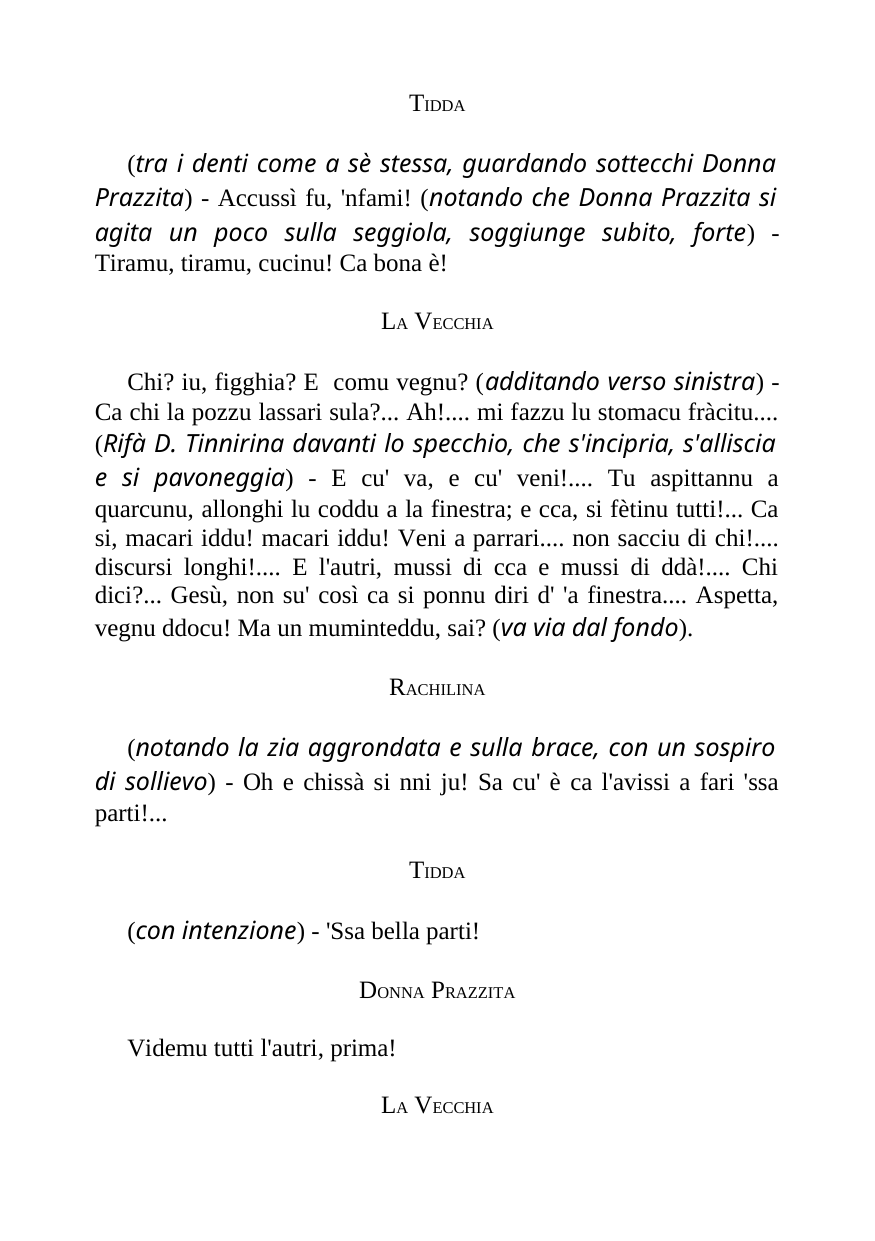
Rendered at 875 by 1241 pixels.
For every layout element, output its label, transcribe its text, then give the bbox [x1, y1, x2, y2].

text Tidda [94, 855, 779, 884]
text Chi? iu, figghia? E comu vegnu? (additando verso sinistra) - Ca chi la pozzu lassari sula?... Ah!.... mi fazzu lu stomacu fràcitu.... (Rifà D. Tinnirina davanti lo specchio, che s'incipria, s'alliscia e si pavoneggia) - E cu' va, e cu' veni!.... Tu aspittannu a quarcunu, allonghi lu coddu a la finestra; e cca, si fètinu tutti!... Ca si, macari iddu! macari iddu! Veni a parrari.... non sacciu di chi!.... discursi longhi!.... E l'autri, mussi di cca e mussi di ddà!.... Chi dici?... Gesù, non su' così ca si ponnu diri d' 'a finestra.... Aspetta, vegnu ddocu! Ma un muminteddu, sai? (va via dal fondo). [94, 363, 779, 643]
text (con intenzione) - 'Ssa bella parti! [94, 913, 779, 947]
text Rachilina [94, 672, 779, 701]
text (tra i denti come a sè stessa, guardando sottecchi Donna Prazzita) - Accussì fu, 'nfami! (notando che Donna Prazzita si agita un poco sulla seggiola, soggiunge subito, forte) - Tiramu, tiramu, cucinu! Ca bona è! [94, 146, 779, 277]
text (notando la zia aggrondata e sulla brace, con un sospiro di sollievo) - Oh e chissà si nni ju! Sa cu' è ca l'avissi a fari 'ssa parti!... [94, 729, 779, 826]
text La Vecchia [94, 306, 779, 334]
text La Vecchia [94, 1090, 779, 1119]
text Videmu tutti l'autri, prima! [94, 1033, 779, 1062]
text Tidda [94, 88, 779, 117]
text Donna Prazzita [94, 975, 779, 1004]
